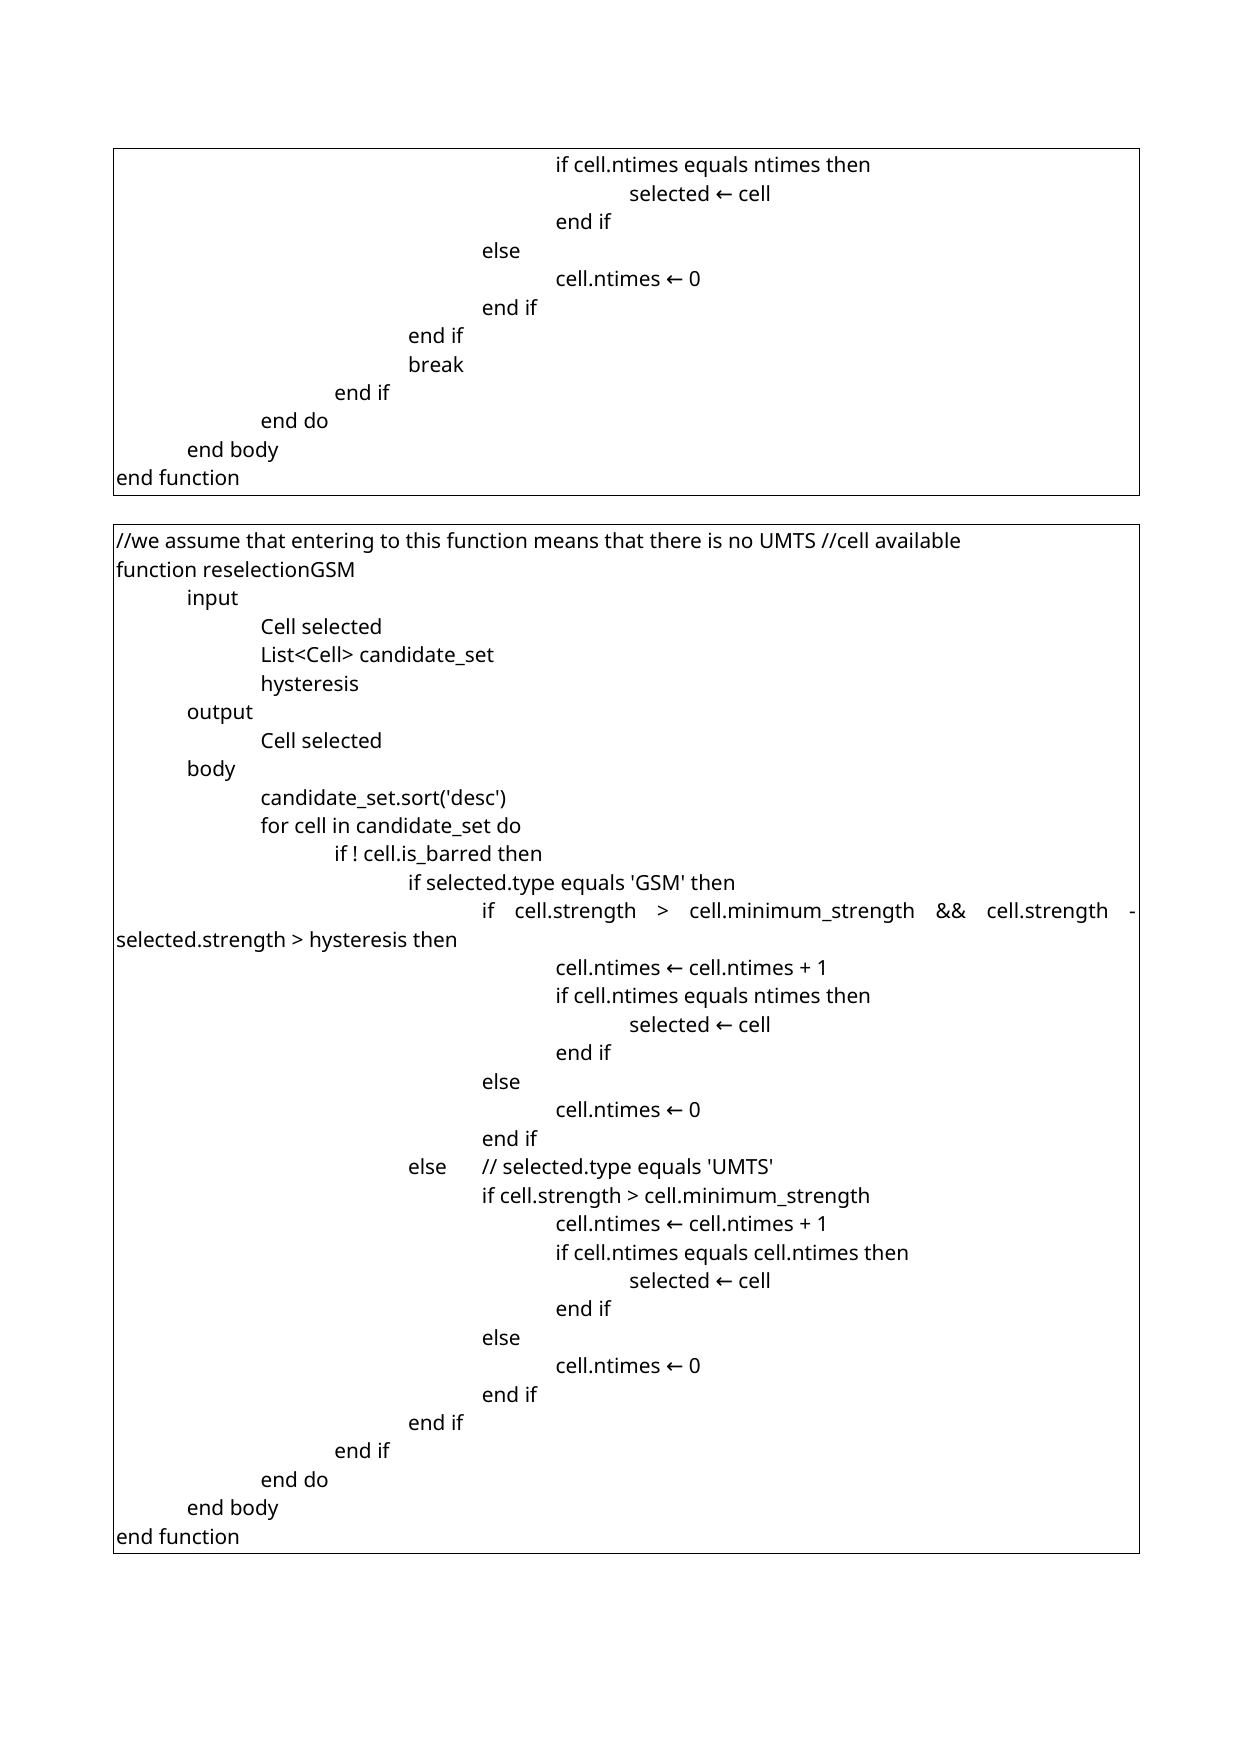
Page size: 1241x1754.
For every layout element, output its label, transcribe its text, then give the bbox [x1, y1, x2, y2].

text if cell.strength > cell.minimum_strength && cell.strength - selected.strength > hysteresis then [114, 893, 1139, 950]
text candidate_set.sort('desc') [114, 779, 1139, 808]
text cell.ntimes ← cell.ntimes + 1 [114, 1206, 1139, 1234]
text else [114, 233, 1139, 261]
text body [114, 751, 1139, 779]
text if cell.strength > cell.minimum_strength [114, 1178, 1139, 1206]
text break [114, 347, 1139, 375]
text cell.ntimes ← 0 [114, 1348, 1139, 1377]
text end do [114, 1462, 1139, 1491]
text selected ← cell [114, 176, 1139, 204]
text Cell selected [114, 609, 1139, 637]
text cell.ntimes ← 0 [114, 1092, 1139, 1121]
text Cell selected [114, 723, 1139, 751]
text if ! cell.is_barred then [114, 836, 1139, 865]
text if selected.type equals 'GSM' then [114, 865, 1139, 893]
text else // selected.type equals 'UMTS' [114, 1149, 1139, 1178]
text cell.ntimes ← cell.ntimes + 1 [114, 950, 1139, 979]
text hysteresis [114, 666, 1139, 694]
text end do [114, 403, 1139, 432]
text end if [114, 318, 1139, 347]
text if cell.ntimes equals cell.ntimes then [114, 1234, 1139, 1263]
text end function [114, 460, 1139, 495]
text end if [114, 375, 1139, 403]
text if cell.ntimes equals ntimes then [114, 979, 1139, 1007]
text //we assume that entering to this function means that there is no UMTS //cell available [114, 525, 1139, 552]
text end if [114, 1036, 1139, 1064]
text end function [114, 1519, 1139, 1553]
text selected ← cell [114, 1263, 1139, 1291]
text if cell.ntimes equals ntimes then [114, 149, 1139, 176]
text end if [114, 1405, 1139, 1434]
text end if [114, 1121, 1139, 1149]
text end if [114, 1377, 1139, 1405]
text function reselectionGSM [114, 552, 1139, 581]
text else [114, 1320, 1139, 1348]
text end if [114, 1434, 1139, 1462]
text List<Cell> candidate_set [114, 637, 1139, 666]
text input [114, 581, 1139, 609]
text end if [114, 290, 1139, 318]
text end body [114, 1491, 1139, 1519]
text end if [114, 204, 1139, 233]
text output [114, 694, 1139, 723]
text for cell in candidate_set do [114, 808, 1139, 836]
text selected ← cell [114, 1007, 1139, 1036]
text end if [114, 1291, 1139, 1320]
text else [114, 1064, 1139, 1092]
text cell.ntimes ← 0 [114, 261, 1139, 290]
text end body [114, 432, 1139, 460]
